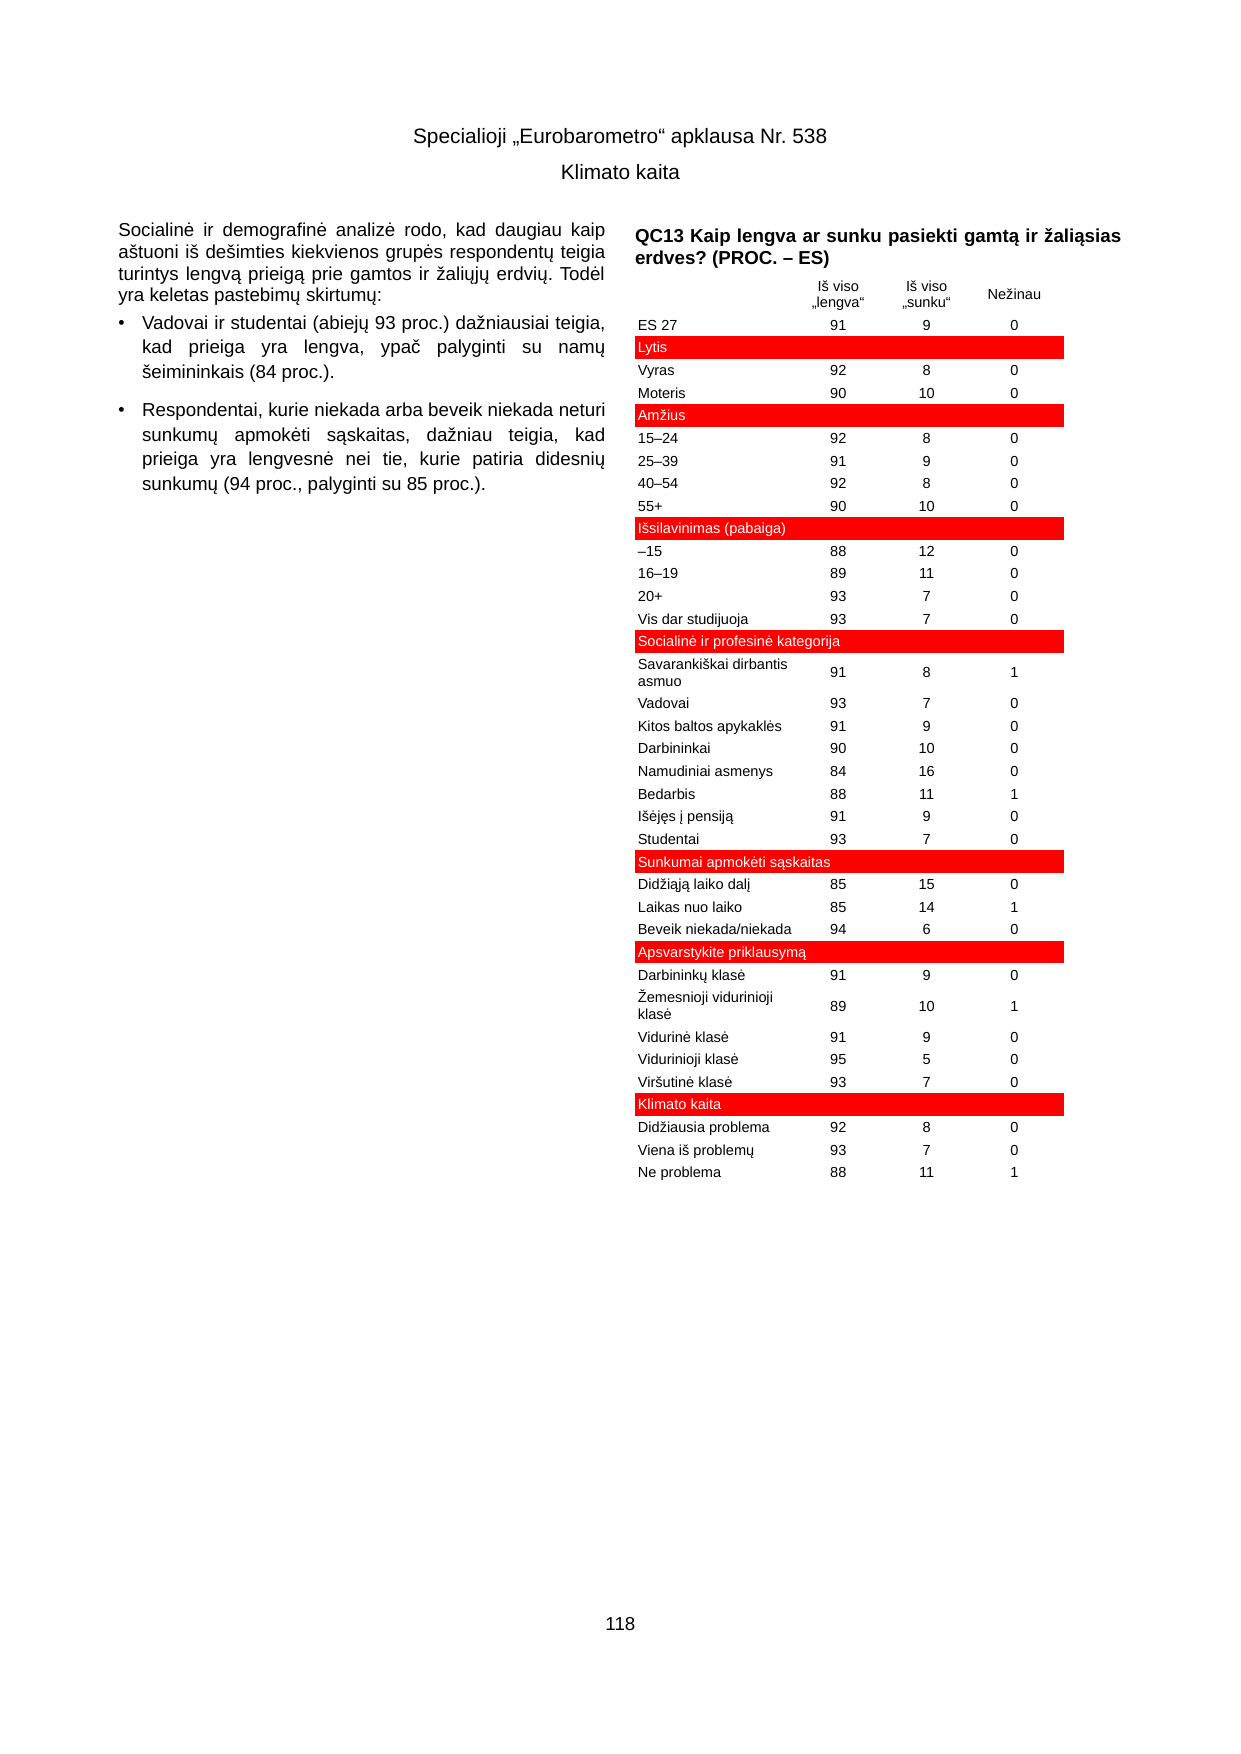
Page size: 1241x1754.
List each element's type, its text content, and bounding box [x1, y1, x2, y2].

table_cell [1054, 449, 1064, 472]
table_cell 1 [974, 783, 1054, 805]
table_cell 1 [974, 1161, 1054, 1183]
table_cell Vis dar studijuoja [635, 608, 798, 630]
table_cell Didžiausia problema [635, 1116, 798, 1138]
table_cell 8 [879, 653, 974, 692]
table_cell 91 [798, 449, 878, 472]
table_cell Namudiniai asmenys [635, 760, 798, 782]
table_cell Sunkumai apmokėti sąskaitas [635, 850, 1064, 873]
table_cell 9 [879, 1025, 974, 1048]
table_cell 15 [879, 873, 974, 896]
table_cell 0 [974, 1048, 1054, 1071]
table_cell [1054, 715, 1064, 737]
table_cell 0 [974, 692, 1054, 715]
table_cell 85 [798, 896, 878, 918]
table_cell Laikas nuo laiko [635, 896, 798, 918]
table_cell [1054, 359, 1064, 381]
table_cell 92 [798, 1116, 878, 1138]
table_cell 85 [798, 873, 878, 896]
table_cell Beveik niekada/niekada [635, 918, 798, 941]
table_cell 1 [974, 896, 1054, 918]
table_cell [1054, 427, 1064, 449]
table_cell [1054, 963, 1064, 986]
table_cell [1054, 692, 1064, 715]
table_cell 0 [974, 737, 1054, 760]
table_cell 0 [974, 540, 1054, 562]
table_cell [1054, 828, 1064, 850]
table_cell Darbininkų klasė [635, 963, 798, 986]
table_header [635, 274, 798, 314]
table_cell 0 [974, 495, 1054, 517]
table_cell 40–54 [635, 472, 798, 494]
table_cell 90 [798, 737, 878, 760]
table_cell 0 [974, 715, 1054, 737]
table_cell Didžiąją laiko dalį [635, 873, 798, 896]
table_cell 0 [974, 359, 1054, 381]
table_cell [1054, 1048, 1064, 1071]
table_cell 88 [798, 1161, 878, 1183]
table_cell –15 [635, 540, 798, 562]
table_cell 6 [879, 918, 974, 941]
table_cell 0 [974, 1138, 1054, 1161]
table_cell Vidurinioji klasė [635, 1048, 798, 1071]
table_cell [1054, 737, 1064, 760]
table_cell 7 [879, 585, 974, 607]
table_header Nežinau [974, 274, 1054, 314]
table_header Iš viso „lengva“ [798, 274, 878, 314]
table_cell 0 [974, 562, 1054, 585]
table_cell 8 [879, 472, 974, 494]
table_cell [1054, 608, 1064, 630]
table_cell 90 [798, 381, 878, 404]
table_cell 89 [798, 562, 878, 585]
table_cell 91 [798, 653, 878, 692]
table_cell 7 [879, 828, 974, 850]
table_cell Bedarbis [635, 783, 798, 805]
table_cell 84 [798, 760, 878, 782]
table_cell 0 [974, 918, 1054, 941]
table_cell [1054, 1138, 1064, 1161]
table_cell 88 [798, 783, 878, 805]
table_cell Ne problema [635, 1161, 798, 1183]
table_cell 93 [798, 585, 878, 607]
table_cell 93 [798, 1138, 878, 1161]
table_cell 0 [974, 873, 1054, 896]
table_cell 0 [974, 1116, 1054, 1138]
table_cell 9 [879, 715, 974, 737]
table_cell 15–24 [635, 427, 798, 449]
list Respondentai, kurie niekada arba beveik niekada neturi sunkumų apmokėti sąskaitas, dažniau teigia, kad prieiga yra lengvesnė nei tie, kurie patiria didesnių sunkumų (94 proc., palyginti su 85 proc.). [118, 398, 605, 494]
table_header Iš viso „sunku“ [879, 274, 974, 314]
table_cell Viena iš problemų [635, 1138, 798, 1161]
table_cell 0 [974, 381, 1054, 404]
table_cell 93 [798, 692, 878, 715]
table_cell 92 [798, 472, 878, 494]
table_cell 7 [879, 1138, 974, 1161]
table_cell 93 [798, 1071, 878, 1093]
table_cell Lytis [635, 336, 1064, 359]
table_cell Vyras [635, 359, 798, 381]
table_cell Kitos baltos apykaklės [635, 715, 798, 737]
table_cell [1054, 653, 1064, 692]
table_cell 8 [879, 427, 974, 449]
table_cell [1054, 783, 1064, 805]
table_cell 0 [974, 472, 1054, 494]
table_cell Socialinė ir profesinė kategorija [635, 630, 1064, 653]
table_cell [1054, 540, 1064, 562]
table_cell 9 [879, 314, 974, 336]
table_cell 0 [974, 1071, 1054, 1093]
table_cell 91 [798, 1025, 878, 1048]
table_cell 91 [798, 314, 878, 336]
table_cell [1054, 918, 1064, 941]
table_cell 0 [974, 1025, 1054, 1048]
table_cell 0 [974, 805, 1054, 828]
table_cell 0 [974, 963, 1054, 986]
table_cell 8 [879, 359, 974, 381]
table_cell 7 [879, 608, 974, 630]
table_cell [1054, 314, 1064, 336]
table_cell [1054, 805, 1064, 828]
table_header [1054, 274, 1064, 314]
table_cell 92 [798, 359, 878, 381]
table_cell [1054, 495, 1064, 517]
table_cell Apsvarstykite priklausymą [635, 941, 1064, 963]
table_cell [1054, 1116, 1064, 1138]
table_cell 20+ [635, 585, 798, 607]
table_cell 93 [798, 608, 878, 630]
table_cell 11 [879, 1161, 974, 1183]
table_cell 0 [974, 585, 1054, 607]
table_cell 25–39 [635, 449, 798, 472]
table_cell [1054, 381, 1064, 404]
table_cell Moteris [635, 381, 798, 404]
table_cell 0 [974, 760, 1054, 782]
table_cell Klimato kaita [635, 1093, 1064, 1116]
list Vadovai ir studentai (abiejų 93 proc.) dažniausiai teigia, kad prieiga yra lengva, ypač palyginti su namų šeimininkais (84 proc.). [118, 311, 605, 383]
table_cell 9 [879, 963, 974, 986]
table_cell Darbininkai [635, 737, 798, 760]
table_cell [1054, 472, 1064, 494]
table_cell 92 [798, 427, 878, 449]
table_cell 93 [798, 828, 878, 850]
table_cell 14 [879, 896, 974, 918]
table_cell 0 [974, 608, 1054, 630]
table_cell 9 [879, 449, 974, 472]
table_cell Viršutinė klasė [635, 1071, 798, 1093]
table_cell [1054, 760, 1064, 782]
table_cell Studentai [635, 828, 798, 850]
table_cell Vidurinė klasė [635, 1025, 798, 1048]
table_cell 12 [879, 540, 974, 562]
table_cell 16 [879, 760, 974, 782]
table_cell Žemesnioji vidurinioji klasė [635, 986, 798, 1025]
table_cell 0 [974, 828, 1054, 850]
table_cell 10 [879, 381, 974, 404]
table_cell 10 [879, 737, 974, 760]
text Socialinė ir demografinė analizė rodo, kad daugiau kaip aštuoni iš dešimties kiekvienos grupės respondentų teigia turintys lengvą prieigą prie gamtos ir žaliųjų erdvių. Todėl yra keletas pastebimų skirtumų: [118, 219, 605, 306]
table_cell Išėjęs į pensiją [635, 805, 798, 828]
table_cell [1054, 896, 1064, 918]
table_cell 94 [798, 918, 878, 941]
table_cell 88 [798, 540, 878, 562]
table_cell 8 [879, 1116, 974, 1138]
table_cell [1054, 1161, 1064, 1183]
table_cell 91 [798, 715, 878, 737]
table_cell [1054, 562, 1064, 585]
table_cell 9 [879, 805, 974, 828]
table_cell 1 [974, 986, 1054, 1025]
table_cell 10 [879, 495, 974, 517]
table_cell Išsilavinimas (pabaiga) [635, 517, 1064, 540]
table_cell 0 [974, 314, 1054, 336]
table_cell Savarankiškai dirbantis asmuo [635, 653, 798, 692]
table_cell 89 [798, 986, 878, 1025]
table_cell [1054, 1025, 1064, 1048]
table_cell ES 27 [635, 314, 798, 336]
table_cell 91 [798, 805, 878, 828]
table_cell 0 [974, 427, 1054, 449]
table_cell 10 [879, 986, 974, 1025]
table_cell [1054, 873, 1064, 896]
table_cell 90 [798, 495, 878, 517]
table_cell [1054, 1071, 1064, 1093]
table_cell 5 [879, 1048, 974, 1071]
text QC13 Kaip lengva ar sunku pasiekti gamtą ir žaliąsias erdves? (PROC. – ES) [635, 225, 1122, 268]
table_cell 95 [798, 1048, 878, 1071]
table_cell [1054, 986, 1064, 1025]
table_cell 0 [974, 449, 1054, 472]
table_cell 55+ [635, 495, 798, 517]
table_cell 7 [879, 1071, 974, 1093]
table_cell 11 [879, 562, 974, 585]
table_cell [1054, 585, 1064, 607]
table_cell Amžius [635, 404, 1064, 427]
table_cell 11 [879, 783, 974, 805]
table_cell 91 [798, 963, 878, 986]
table_cell 7 [879, 692, 974, 715]
table_cell 1 [974, 653, 1054, 692]
table_cell Vadovai [635, 692, 798, 715]
table_cell 16–19 [635, 562, 798, 585]
